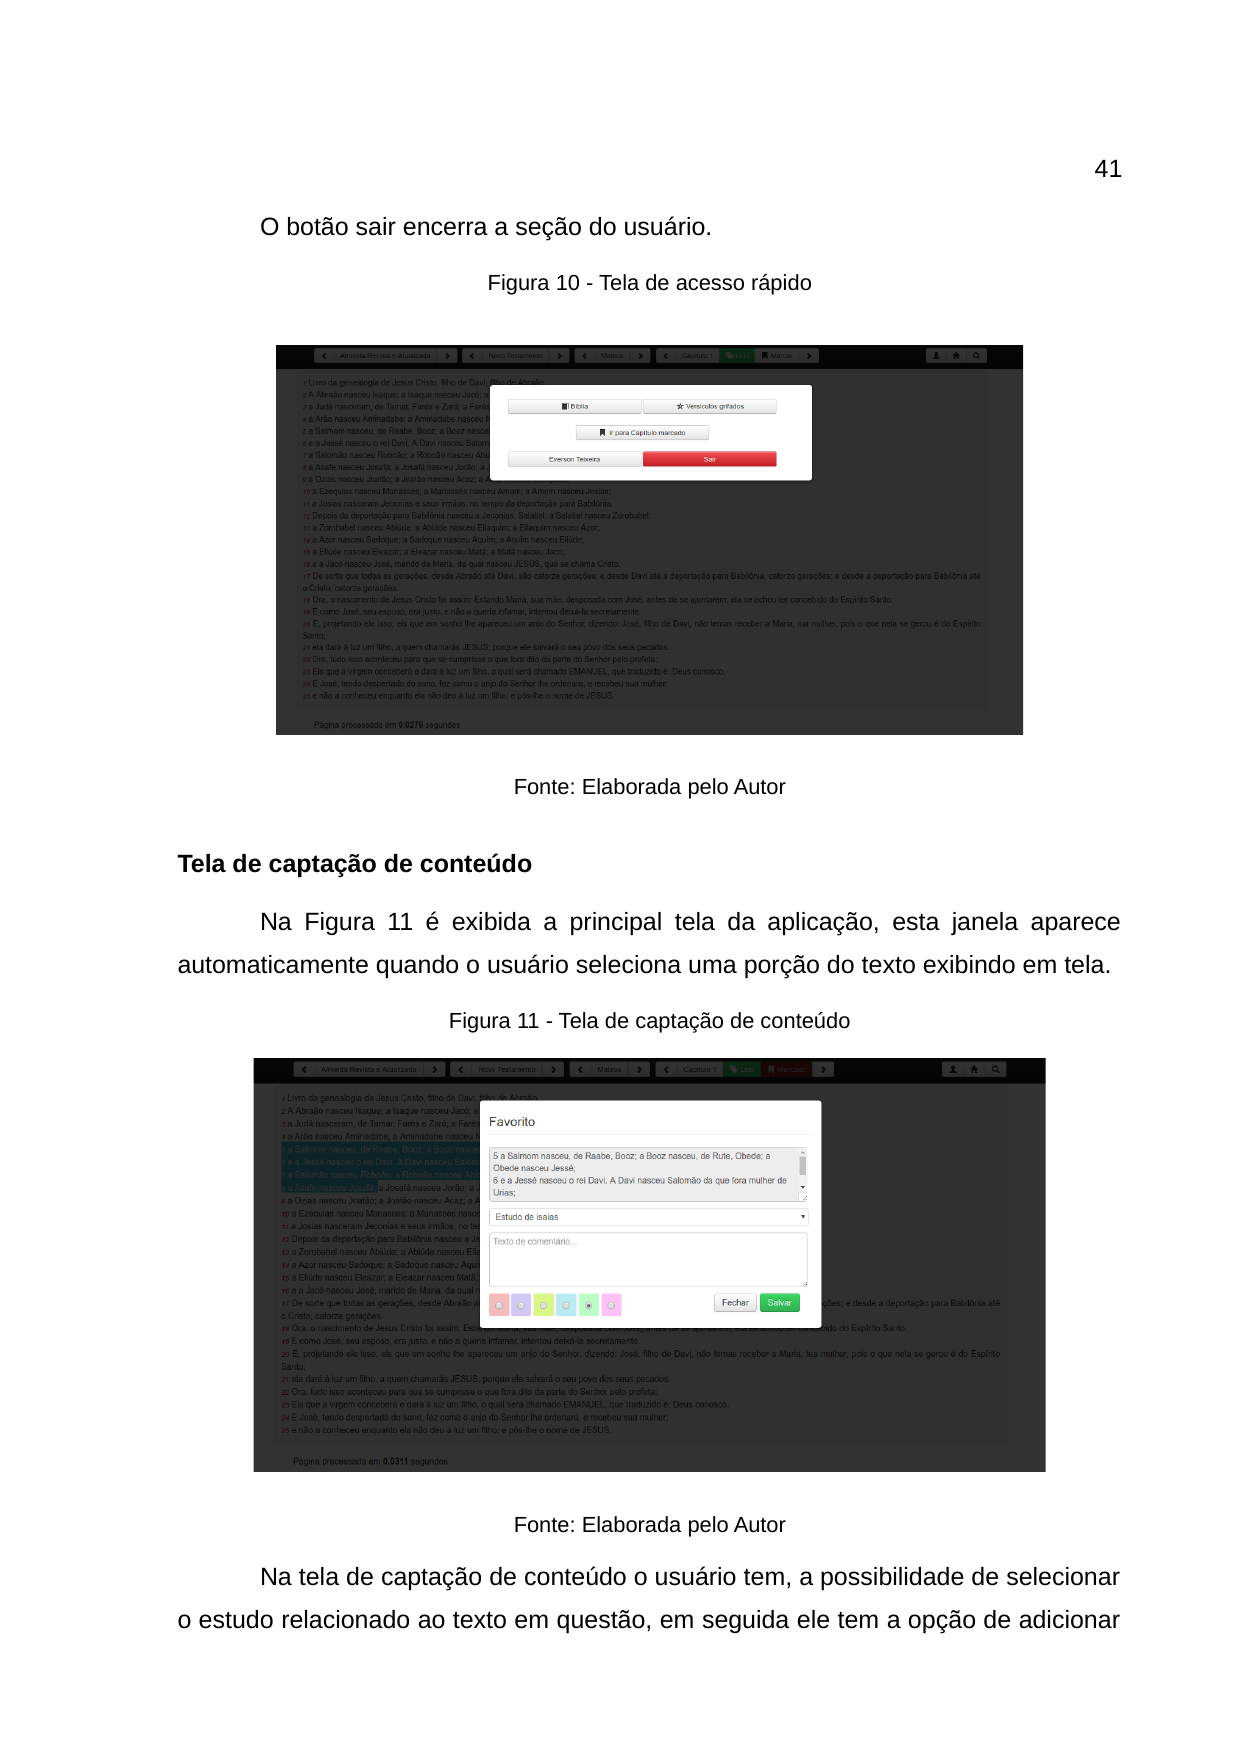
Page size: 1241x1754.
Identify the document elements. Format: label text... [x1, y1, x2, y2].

text Fonte: Elaborada pelo Autor [177, 1512, 1122, 1537]
text Na Figura 11 é exibida a principal tela da aplicação, esta janela aparece automaticamente quando o usuário seleciona uma porção do texto exibindo em tela. [177, 907, 1122, 979]
picture [253, 1058, 1046, 1472]
text Figura 10 - Tela de acesso rápido [177, 269, 1122, 295]
text Figura 11 - Tela de captação de conteúdo [177, 1008, 1122, 1033]
text Tela de captação de conteúdo [177, 849, 1122, 878]
picture [276, 345, 1024, 735]
text Fonte: Elaborada pelo Autor [177, 774, 1122, 799]
text O botão sair encerra a seção do usuário. [177, 212, 1122, 241]
text Na tela de captação de conteúdo o usuário tem, a possibilidade de selecionar o estudo relacionado ao texto em questão, em seguida ele tem a opção de adicionar [177, 1562, 1122, 1634]
